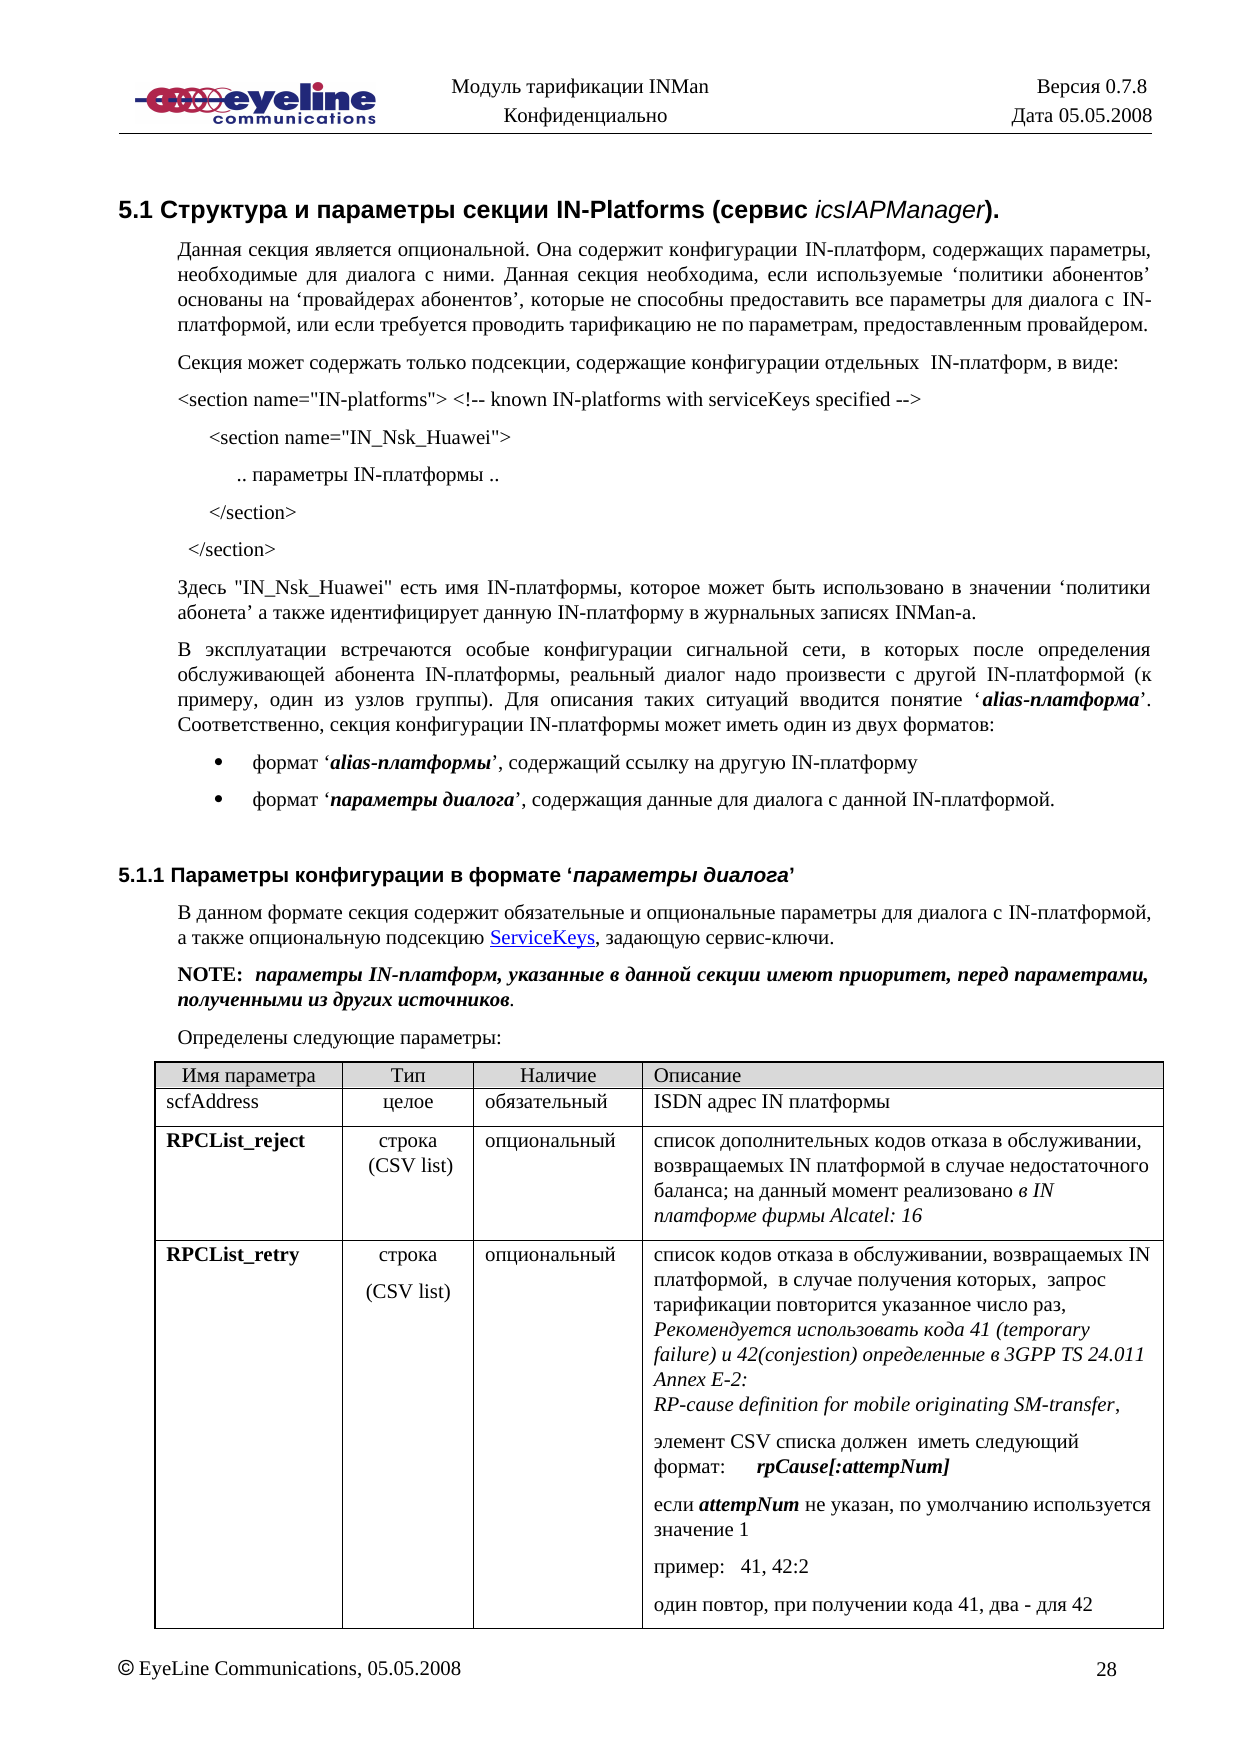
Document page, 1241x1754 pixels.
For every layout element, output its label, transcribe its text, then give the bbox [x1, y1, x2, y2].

table_cell целое [343, 1089, 473, 1126]
table_header Описание [643, 1063, 1163, 1087]
text </section> [177, 536, 1151, 561]
table_cell RPCList_retry [156, 1241, 342, 1628]
picture [135, 82, 376, 124]
table_cell scfAddress [156, 1089, 342, 1126]
text Определены следующие параметры: [177, 1024, 1151, 1049]
table_header Имя параметра [156, 1063, 342, 1087]
table_header Тип [343, 1063, 473, 1087]
table_cell обязательный [474, 1089, 642, 1126]
table_cell RPCList_reject [156, 1127, 342, 1239]
table_cell список дополнительных кодов отказа в обслуживании, возвращаемых IN платформой в случае недостаточного баланса; на данный момент реализовано в IN платформе фирмы Alcatel: 16 [643, 1127, 1163, 1239]
subtitle Структура и параметры секции IN-Platforms (сервис icsIAPManager). [118, 195, 1151, 224]
table_header Наличие [474, 1063, 642, 1087]
text <section name="IN-platforms"> <!-- known IN-platforms with serviceKeys specified --> [177, 386, 1151, 411]
list формат ‘alias-платформы’, содержащий ссылку на другую IN-платформу [215, 749, 1151, 774]
text NOTE: параметры IN-платформ, указанные в данной секции имеют приоритет, перед параметрами, полученными из других источников. [177, 961, 1151, 1011]
text <section name="IN_Nsk_Huawei"> [177, 424, 1151, 449]
text Данная секция является опциональной. Она содержит конфигурации IN-платформ, содержащих параметры, необходимые для диалога с ними. Данная секция необходима, если используемые ‘политики абонентов’ основаны на ‘провайдерах абонентов’, которые не способны предоставить все параметры для диалога с IN-платформой, или если требуется проводить тарификацию не по параметрам, предоставленным провайдером. [177, 236, 1151, 336]
text В эксплуатации встречаются особые конфигурации сигнальной сети, в которых после определения обслуживающей абонента IN-платформы, реальный диалог надо произвести с другой IN-платформой (к примеру, один из узлов группы). Для описания таких ситуаций вводится понятие ‘alias-платформа’. Соответственно, секция конфигурации IN-платформы может иметь один из двух форматов: [177, 636, 1151, 736]
text В данном формате секция содержит обязательные и опциональные параметры для диалога с IN-платформой, а также опциональную подсекцию ServiceKeys, задающую сервис-ключи. [177, 899, 1151, 949]
table_cell список кодов отказа в обслуживании, возвращаемых IN платформой, в случае получения которых, запрос тарификации повторитcя указанное число раз, Рекомендуется использовать кода 41 (temporary failure) и 42(conjestion) определенные в 3GPP TS 24.011 Annex E-2: RP-cause definition for mobile originating SM-transfer, элемент CSV списка должен иметь следующий формат: rpCause[:attempNum] если attempNum не указан, по умолчанию используется значение 1 пример: 41, 42:2 один повтор, при получении кода 41, два - для 42 [643, 1241, 1163, 1628]
table_cell строка (CSV list) [343, 1241, 473, 1628]
text .. параметры IN-платформы .. [177, 461, 1151, 486]
list формат ‘параметры диалога’, содержащия данные для диалога с данной IN-платформой. [215, 786, 1151, 811]
table_cell опциональный [474, 1241, 642, 1628]
table_cell опциональный [474, 1127, 642, 1239]
table_cell ISDN адрес IN платформы [643, 1089, 1163, 1126]
text Секция может содержать только подсекции, содержащие конфигурации отдельных IN-платформ, в виде: [177, 349, 1151, 374]
subtitle Параметры конфигурации в формате ‘параметры диалога’ [118, 861, 1151, 886]
text </section> [177, 499, 1151, 524]
table_cell строка (CSV list) [343, 1127, 473, 1239]
text Здесь "IN_Nsk_Huawei" есть имя IN-платформы, которое может быть использовано в значении ‘политики абонета’ а также идентифицирует данную IN-платформу в журнальных записях INMan-a. [177, 574, 1151, 624]
